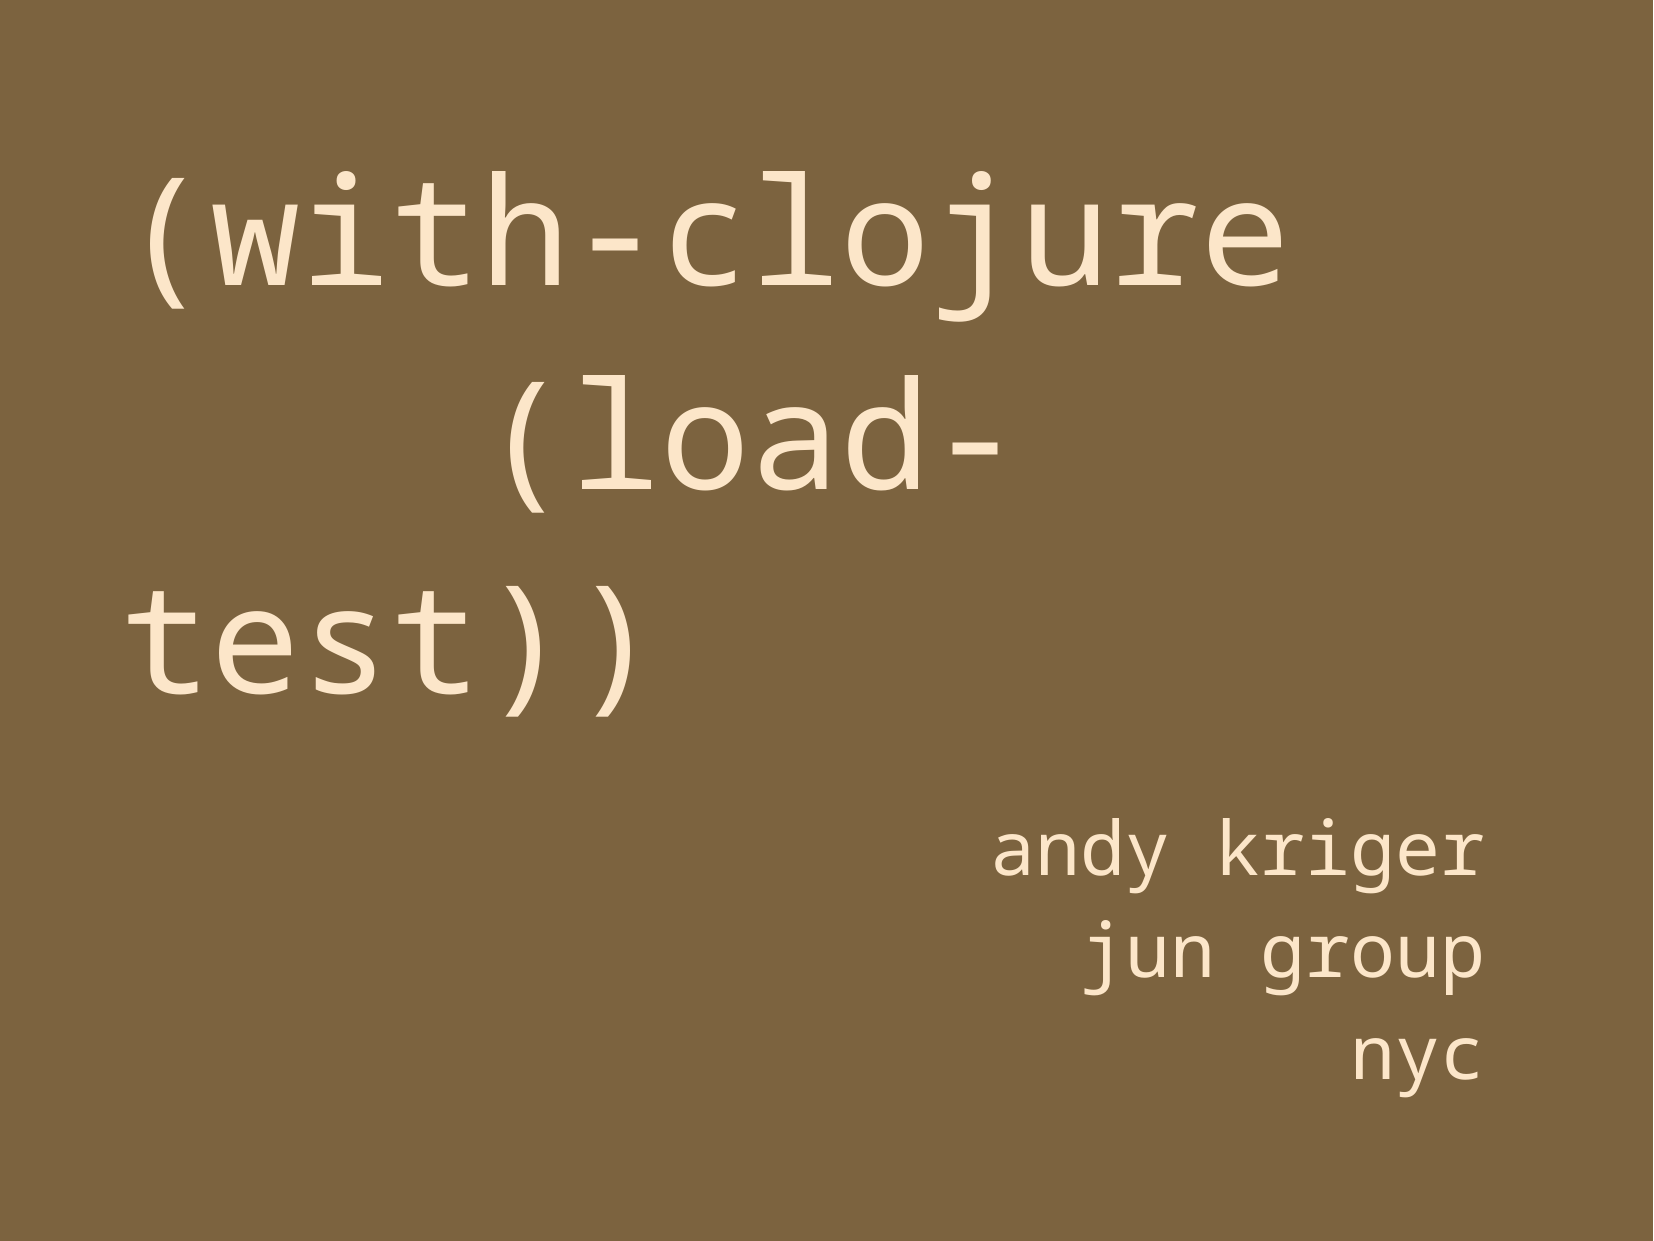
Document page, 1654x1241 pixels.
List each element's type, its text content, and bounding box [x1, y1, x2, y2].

text_box andy kriger jun group nyc [487, 787, 1501, 1029]
subtitle (with-clojure (load-test)) [120, 187, 1388, 676]
